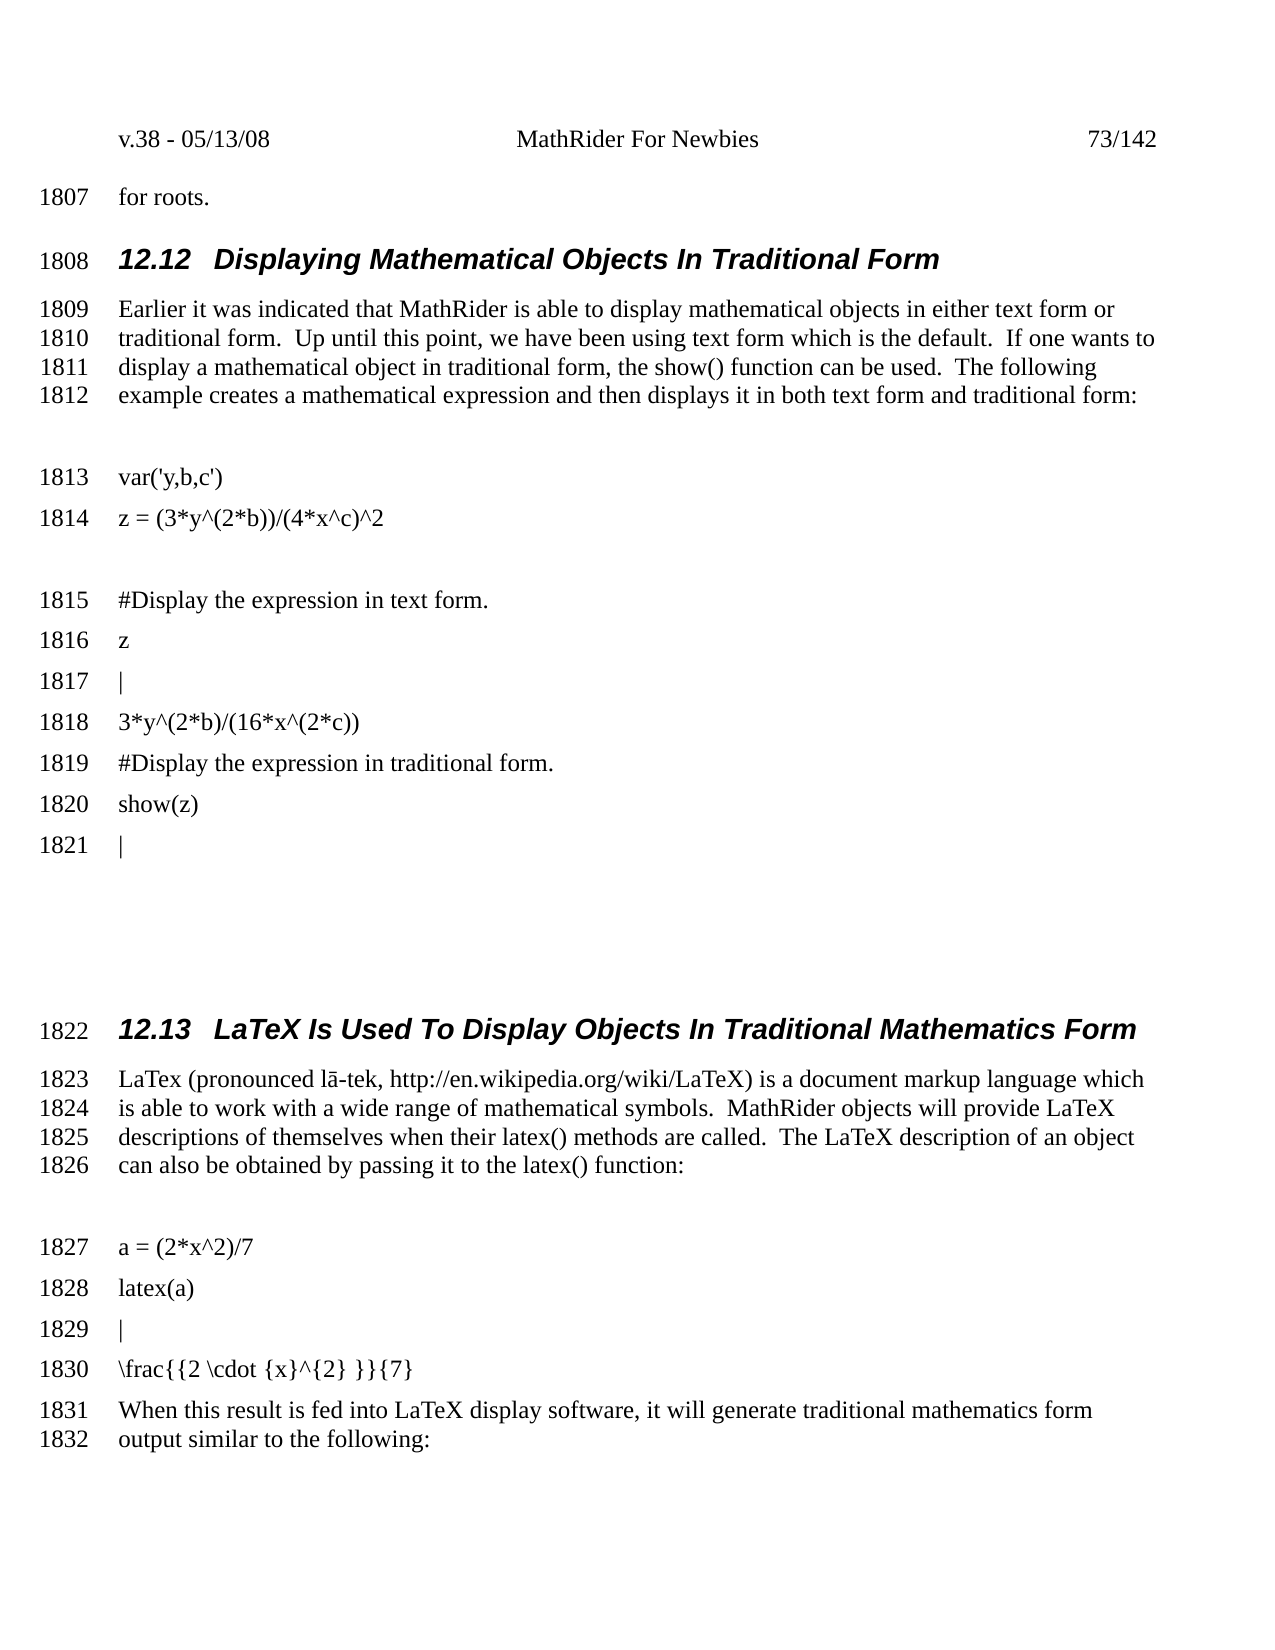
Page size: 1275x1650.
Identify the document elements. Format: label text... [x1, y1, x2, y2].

text var('y,b,c') [118, 462, 1157, 491]
text z [118, 626, 1157, 654]
text LaTex (pronounced lā-tek, http://en.wikipedia.org/wiki/LaTeX) is a document markup language which is able to work with a wide range of mathematical symbols. MathRider objects will provide LaTeX descriptions of themselves when their latex() methods are called. The LaTeX description of an object can also be obtained by passing it to the latex() function: [118, 1064, 1157, 1179]
text a = (2*x^2)/7 [118, 1232, 1157, 1261]
text #Display the expression in traditional form. [118, 748, 1157, 777]
subtitle LaTeX Is Used To Display Objects In Traditional Mathematics Form [118, 1012, 1157, 1046]
text \frac{{2 \cdot {x}^{2} }}{7} [118, 1354, 1157, 1383]
text When this result is fed into LaTeX display software, it will generate traditional mathematics form output similar to the following: [118, 1395, 1157, 1453]
text for roots. [118, 182, 1157, 211]
text | [118, 666, 1157, 695]
text 3*y^(2*b)/(16*x^(2*c)) [118, 707, 1157, 736]
text | [118, 830, 1157, 858]
text z = (3*y^(2*b))/(4*x^c)^2 [118, 503, 1157, 532]
subtitle Displaying Mathematical Objects In Traditional Form [118, 242, 1157, 276]
text Earlier it was indicated that MathRider is able to display mathematical objects in either text form or traditional form. Up until this point, we have been using text form which is the default. If one wants to display a mathematical object in traditional form, the show() function can be used. The following example creates a mathematical expression and then displays it in both text form and traditional form: [118, 294, 1157, 409]
text latex(a) [118, 1273, 1157, 1302]
text #Display the expression in text form. [118, 585, 1157, 613]
text | [118, 1314, 1157, 1342]
text show(z) [118, 789, 1157, 818]
